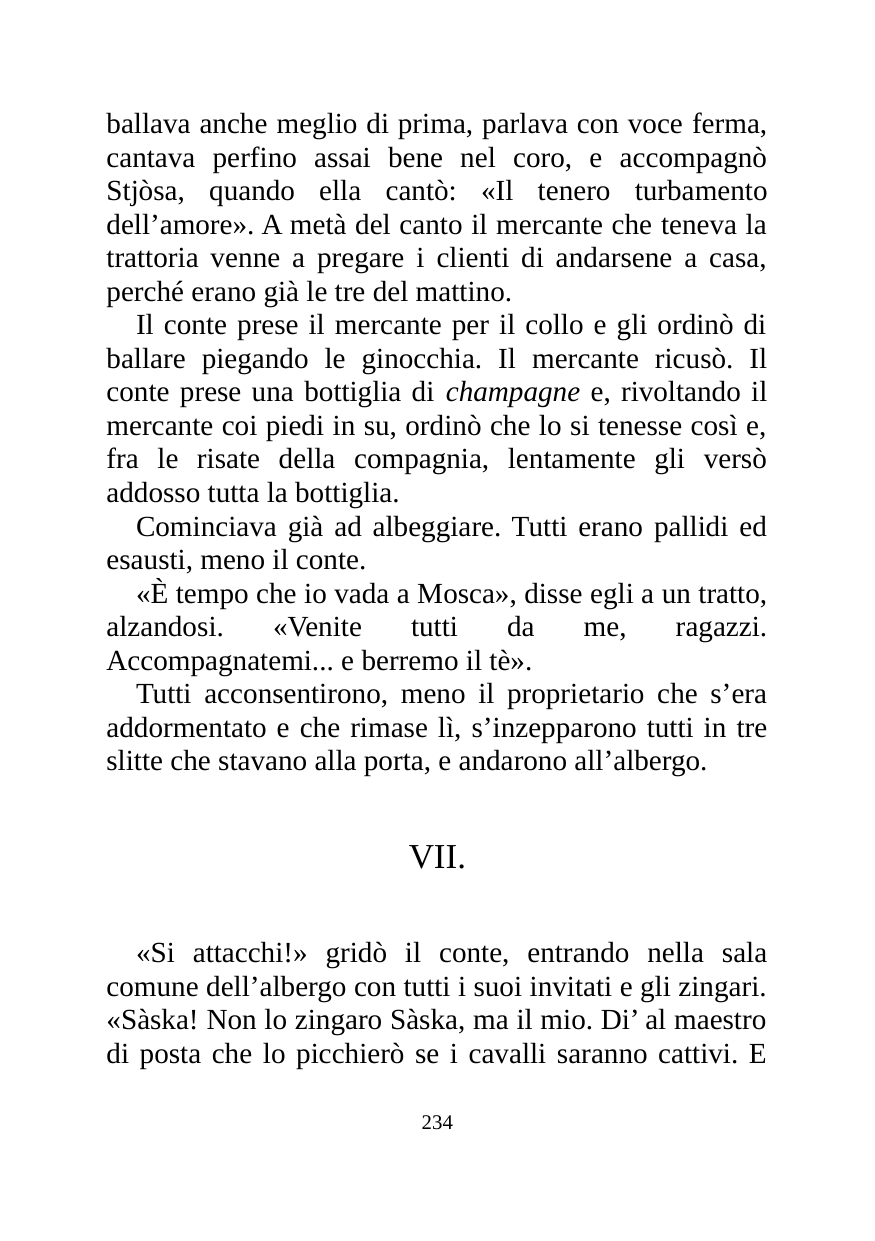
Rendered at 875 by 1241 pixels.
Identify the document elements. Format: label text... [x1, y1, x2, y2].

text «Si attacchi!» gridò il conte, entrando nella sala comune dell’albergo con tutti i suoi invitati e gli zingari. «Sàska! Non lo zingaro Sàska, ma il mio. Di’ al maestro di posta che lo picchierò se i cavalli saranno cattivi. E [106, 935, 768, 1069]
text Il conte prese il mercante per il collo e gli ordinò di ballare piegando le ginocchia. Il mercante ricusò. Il conte prese una bottiglia di champagne e, rivoltando il mercante coi piedi in su, ordinò che lo si tenesse così e, fra le risate della compagnia, lentamente gli versò addosso tutta la bottiglia. [106, 307, 768, 509]
text Tutti acconsentirono, meno il proprietario che s’era addormentato e che rimase lì, s’inzepparono tutti in tre slitte che stavano alla porta, e andarono all’albergo. [106, 676, 768, 777]
text ballava anche meglio di prima, parlava con voce ferma, cantava perfino assai bene nel coro, e accompagnò Stjòsa, quando ella cantò: «Il tenero turbamento dell’amore». A metà del canto il mercante che teneva la trattoria venne a pregare i clienti di andarsene a casa, perché erano già le tre del mattino. [106, 106, 768, 307]
text Cominciava già ad albeggiare. Tutti erano pallidi ed esausti, meno il conte. [106, 509, 768, 576]
subtitle VII. [106, 836, 768, 876]
text «È tempo che io vada a Mosca», disse egli a un tratto, alzandosi. «Venite tutti da me, ragazzi. Accompagnatemi... e berremo il tè». [106, 576, 768, 676]
